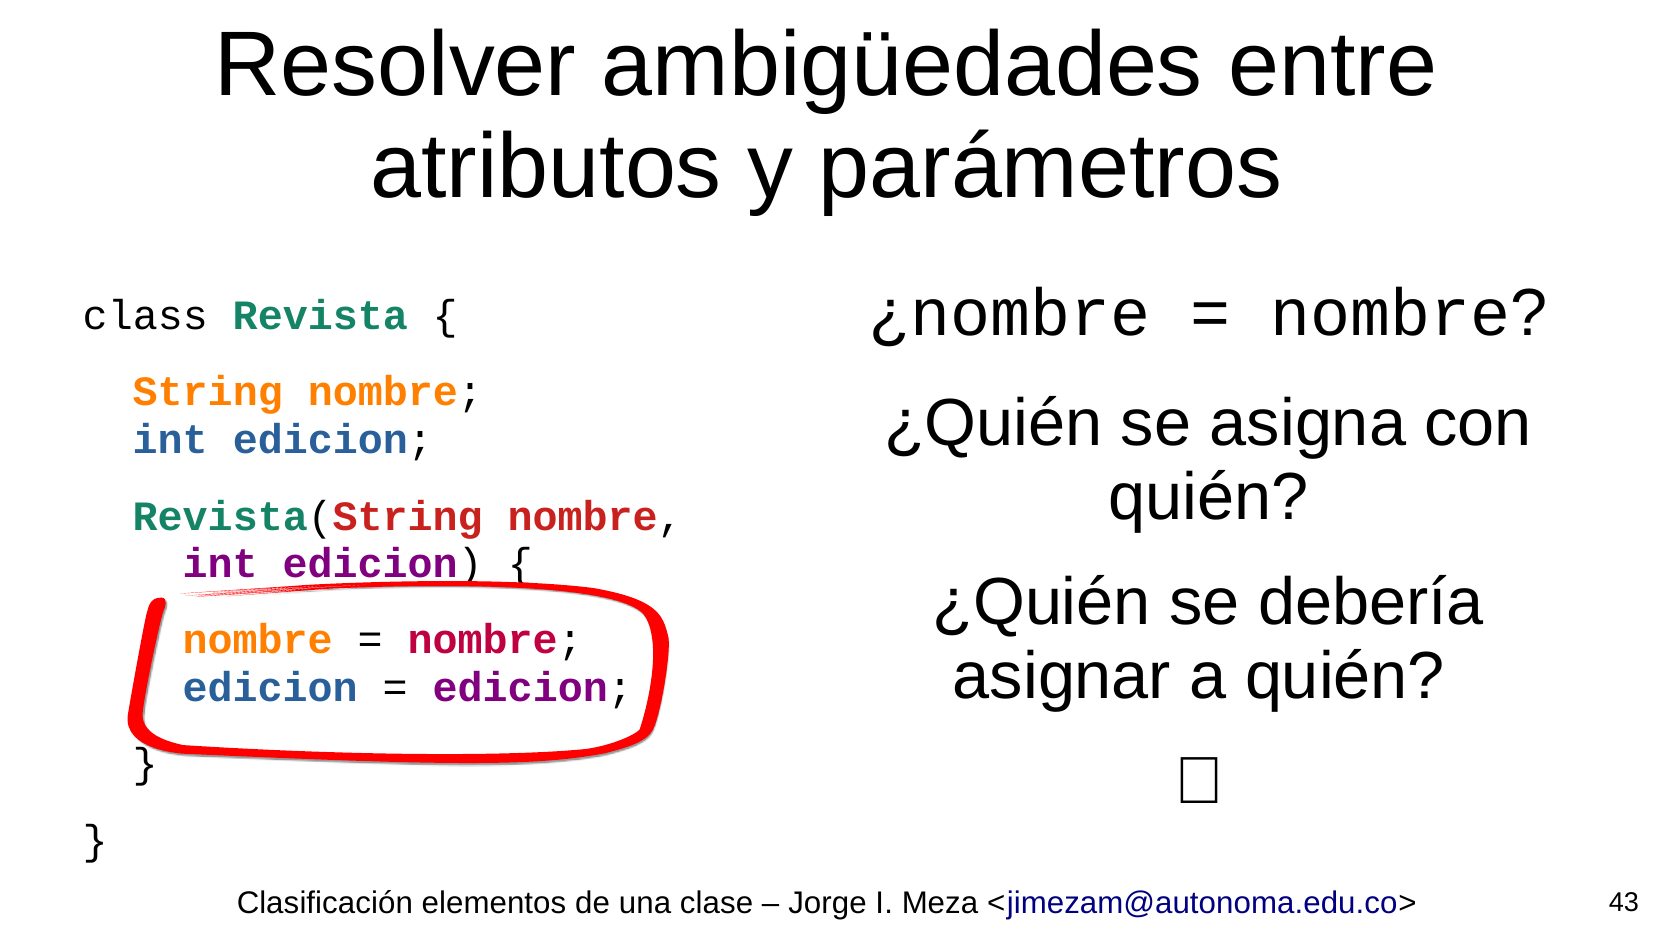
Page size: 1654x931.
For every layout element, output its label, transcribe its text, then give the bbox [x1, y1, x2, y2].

title Resolver ambigüedades entre atributos y parámetros [82, 12, 1571, 218]
text_box [127, 581, 669, 764]
list class Revista { String nombre; int edicion; Revista(String nombre, int edicion) { nombre = nombre; edicion = edicion; } } [82, 217, 809, 879]
list ¿nombre = nombre? ¿Quién se asigna con quién? ¿Quién se debería asignar a quién? 🤔 [845, 199, 1572, 861]
